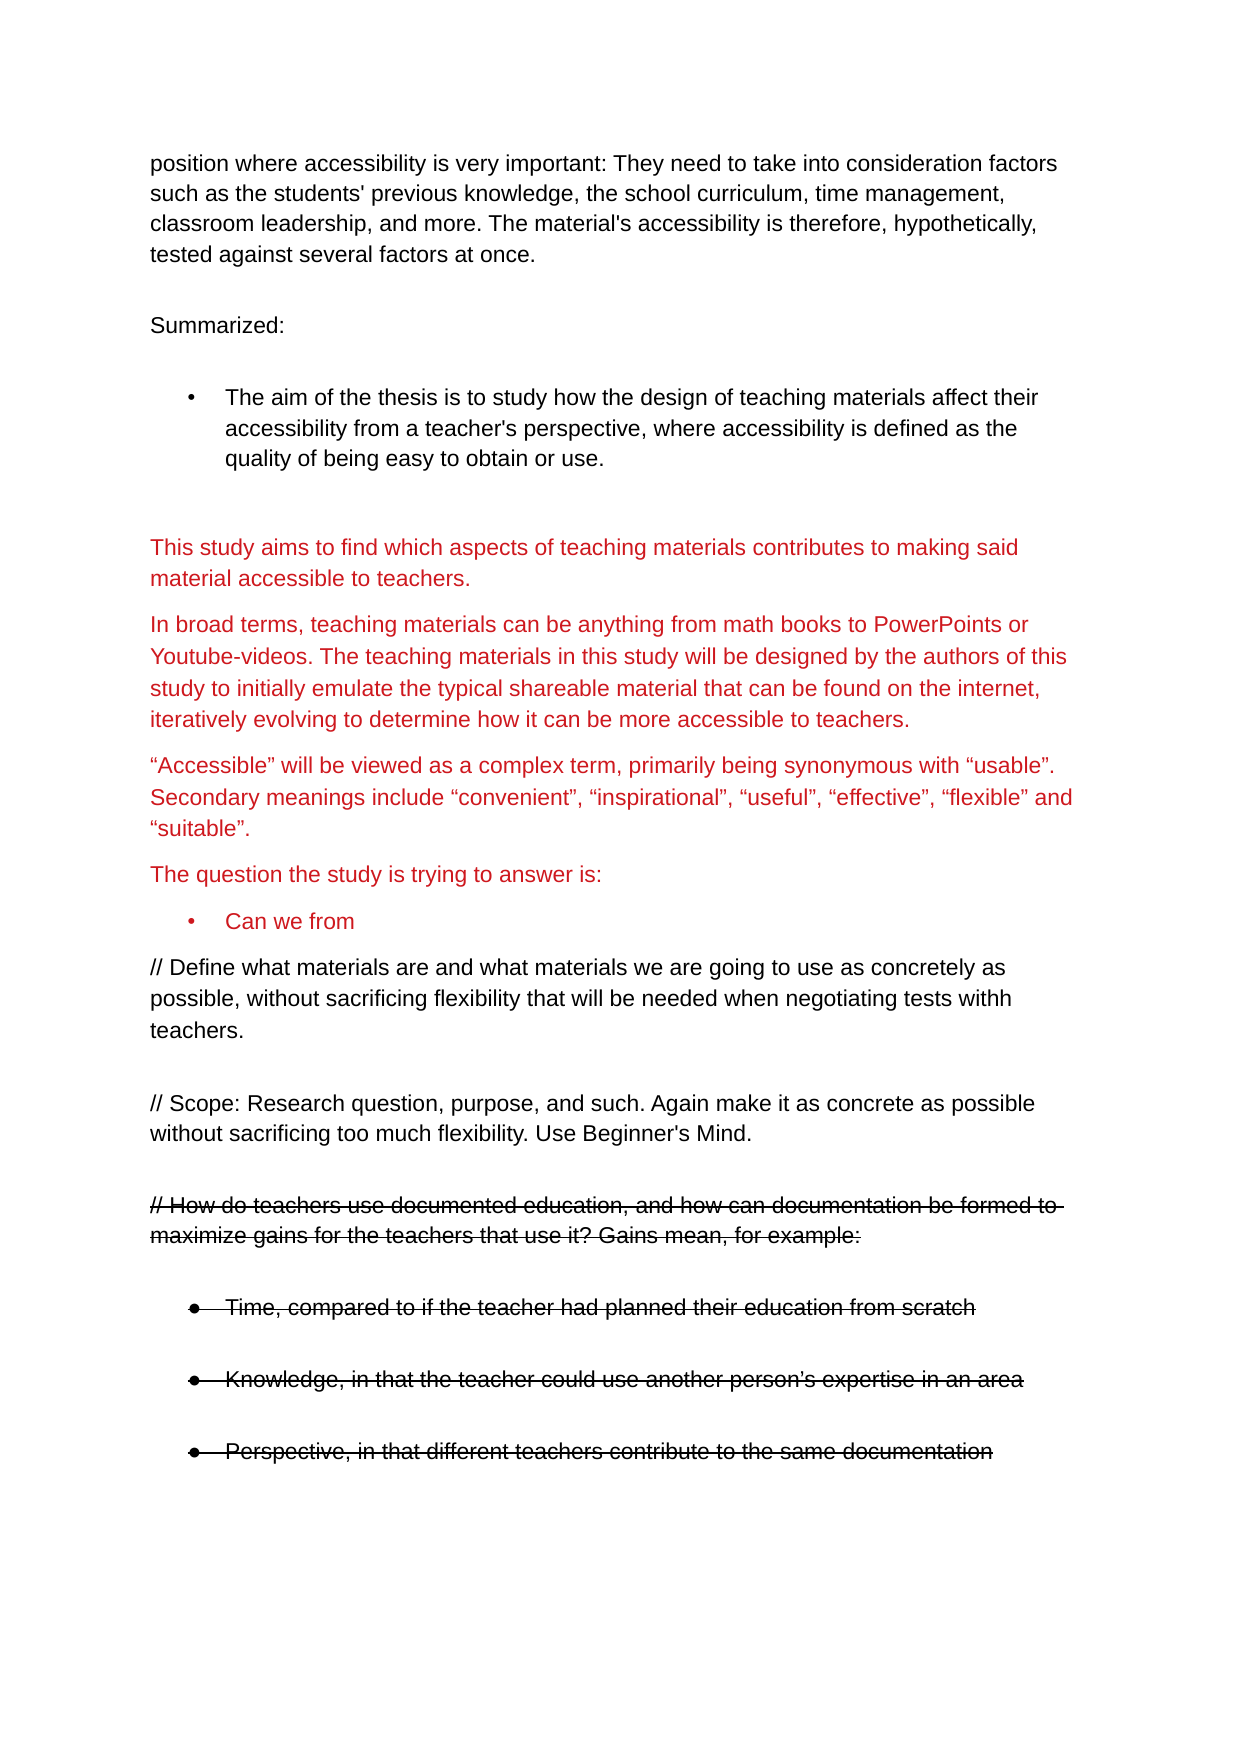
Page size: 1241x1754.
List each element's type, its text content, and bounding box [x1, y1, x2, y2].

text // Define what materials are and what materials we are going to use as concretely as possible, without sacrificing flexibility that will be needed when negotiating tests withh teachers. [150, 954, 1090, 1043]
text The question the study is trying to answer is: [150, 861, 1090, 888]
list Time, compared to if the teacher had planned their education from scratch [187, 1294, 1090, 1321]
text // Scope: Research question, purpose, and such. Again make it as concrete as possible without sacrificing too much flexibility. Use Beginner's Mind. [150, 1090, 1090, 1147]
text position where accessibility is very important: They need to take into consideration factors such as the students' previous knowledge, the school curriculum, time management, classroom leadership, and more. The material's accessibility is therefore, hypothetically, tested against several factors at once. [150, 150, 1090, 267]
text “Accessible” will be viewed as a complex term, primarily being synonymous with “usable”. Secondary meanings include “convenient”, “inspirational”, “useful”, “effective”, “flexible” and “suitable”. [150, 752, 1090, 842]
text // How do teachers use documented education, and how can documentation be formed to maximize gains for the teachers that use it? Gains mean, for example: [150, 1192, 1090, 1249]
text This study aims to find which aspects of teaching materials contributes to making said material accessible to teachers. [150, 534, 1090, 592]
list Knowledge, in that the teacher could use another person’s expertise in an area [187, 1366, 1090, 1392]
list The aim of the thesis is to study how the design of teaching materials affect their accessibility from a teacher's perspective, where accessibility is defined as the quality of being easy to obtain or use. [187, 384, 1090, 471]
list Perspective, in that different teachers contribute to the same documentation [187, 1438, 1090, 1464]
text In broad terms, teaching materials can be anything from math books to PowerPoints or Youtube-videos. The teaching materials in this study will be designed by the authors of this study to initially emulate the typical shareable material that can be found on the internet, iteratively evolving to determine how it can be more accessible to teachers. [150, 611, 1090, 732]
list Can we from [187, 908, 1090, 934]
text Summarized: [150, 312, 1090, 339]
